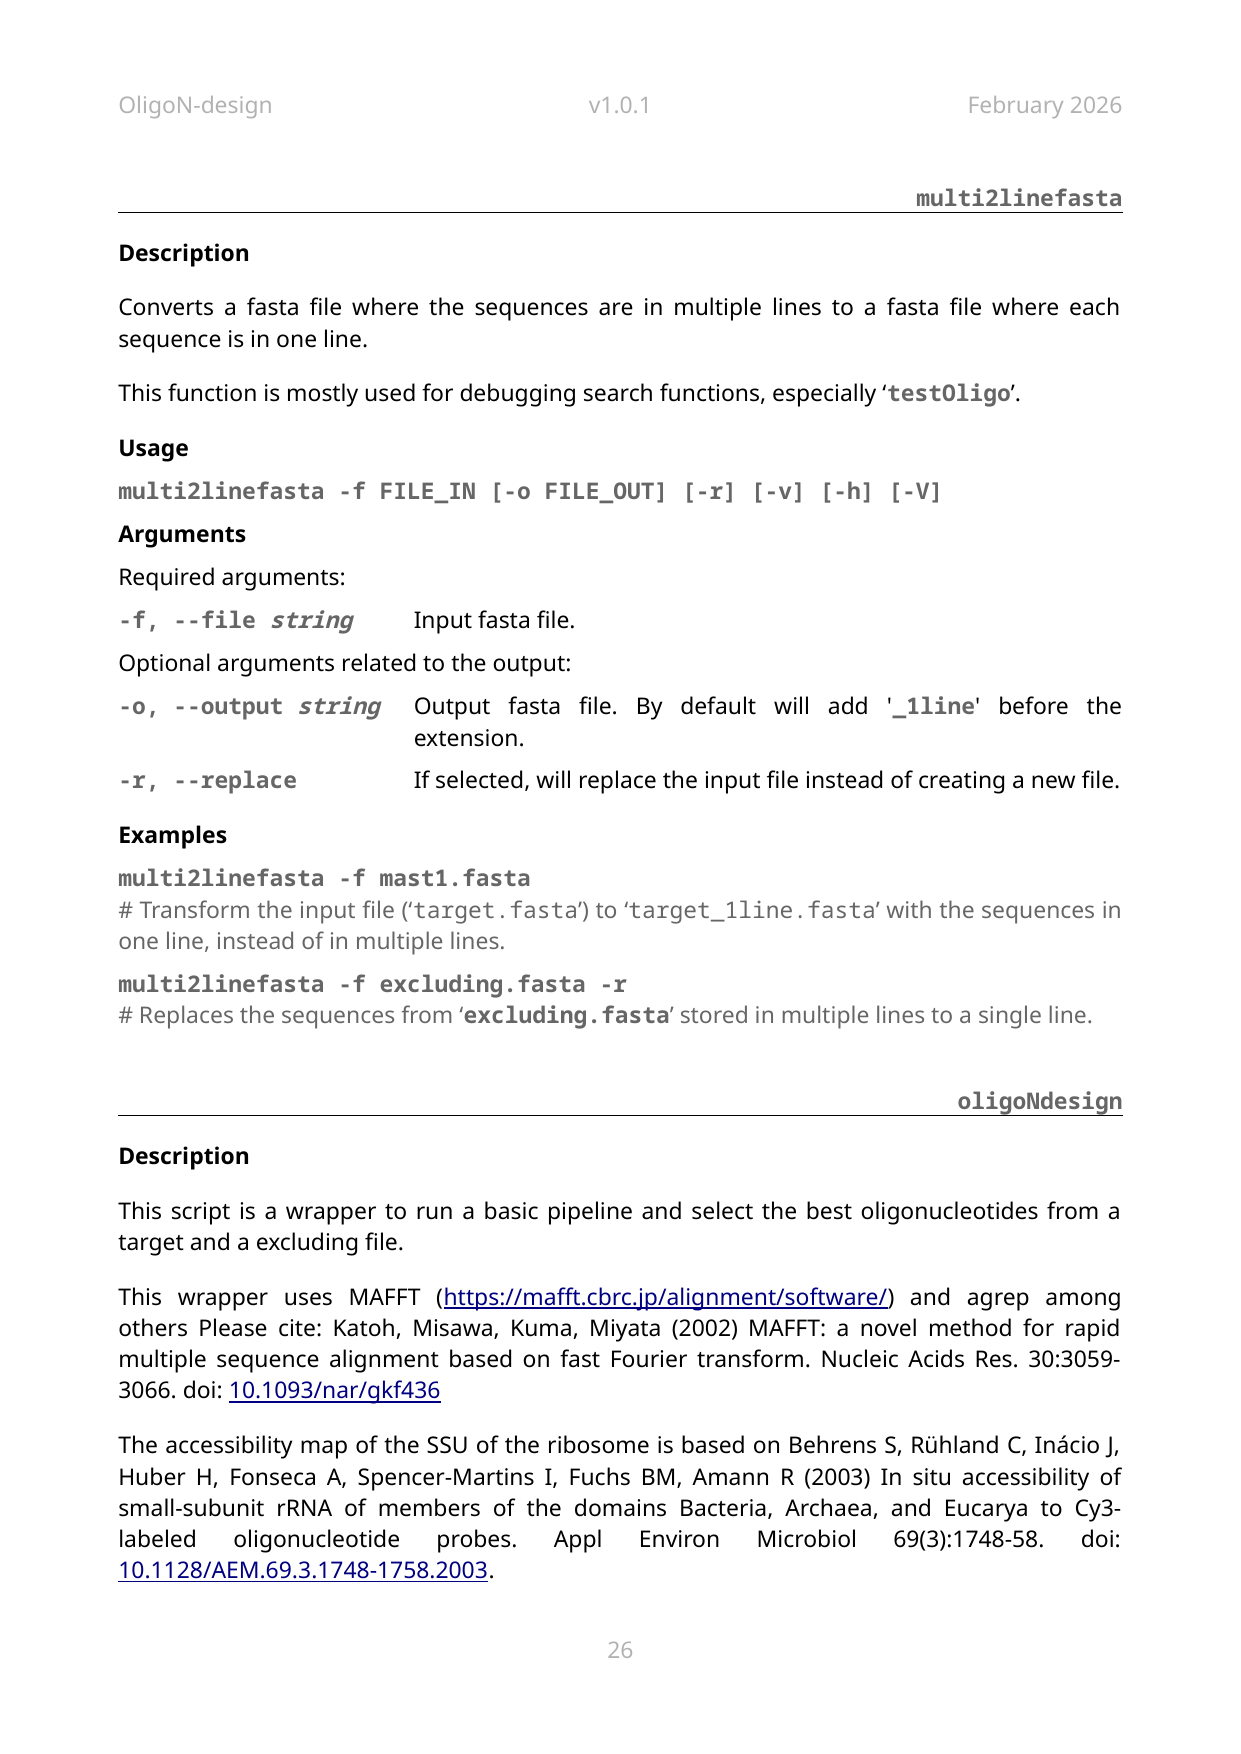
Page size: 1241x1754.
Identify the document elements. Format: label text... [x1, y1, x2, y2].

text oligoNdesign [118, 1085, 1122, 1115]
text -f, --file string Input fasta file. [118, 604, 1122, 635]
text Arguments [118, 518, 1122, 549]
text Optional arguments related to the output: [118, 647, 1122, 678]
text multi2linefasta [118, 182, 1122, 212]
text multi2linefasta -f FILE_IN [-o FILE_OUT] [-r] [-v] [-h] [-V] [118, 475, 1122, 506]
text multi2linefasta -f mast1.fasta [118, 862, 1122, 893]
text multi2linefasta -f excluding.fasta -r [118, 968, 1122, 999]
text Converts a fasta file where the sequences are in multiple lines to a fasta file where each sequence is in one line. [118, 291, 1122, 354]
text Description [118, 236, 1122, 268]
text Required arguments: [118, 561, 1122, 592]
text Examples [118, 819, 1122, 851]
text This function is mostly used for debugging search functions, especially ‘testOligo’. [118, 377, 1122, 408]
text # Transform the input file (‘target.fasta’) to ‘target_1line.fasta’ with the sequences in one line, instead of in multiple lines. [118, 893, 1122, 956]
text -r, --replace If selected, will replace the input file instead of creating a new file. [118, 764, 1122, 796]
text -o, --output string Output fasta file. By default will add '_1line' before the extension. [118, 690, 1122, 753]
text Description [118, 1140, 1122, 1171]
text This script is a wrapper to run a basic pipeline and select the best oligonucleotides from a target and a excluding file. [118, 1195, 1122, 1257]
text The accessibility map of the SSU of the ribosome is based on Behrens S, Rühland C, Inácio J, Huber H, Fonseca A, Spencer-Martins I, Fuchs BM, Amann R (2003) In situ accessibility of small-subunit rRNA of members of the domains Bacteria, Archaea, and Eucarya to Cy3-labeled oligonucleotide probes. Appl Environ Microbiol 69(3):1748-58. doi: 10.1128/AEM.69.3.1748-1758.2003. [118, 1429, 1122, 1586]
text Usage [118, 432, 1122, 463]
text This wrapper uses MAFFT (https://mafft.cbrc.jp/alignment/software/) and agrep among others Please cite: Katoh, Misawa, Kuma, Miyata (2002) MAFFT: a novel method for rapid multiple sequence alignment based on fast Fourier transform. Nucleic Acids Res. 30:3059-3066. doi: 10.1093/nar/gkf436 [118, 1281, 1122, 1406]
text # Replaces the sequences from ‘excluding.fasta’ stored in multiple lines to a single line. [118, 999, 1122, 1030]
